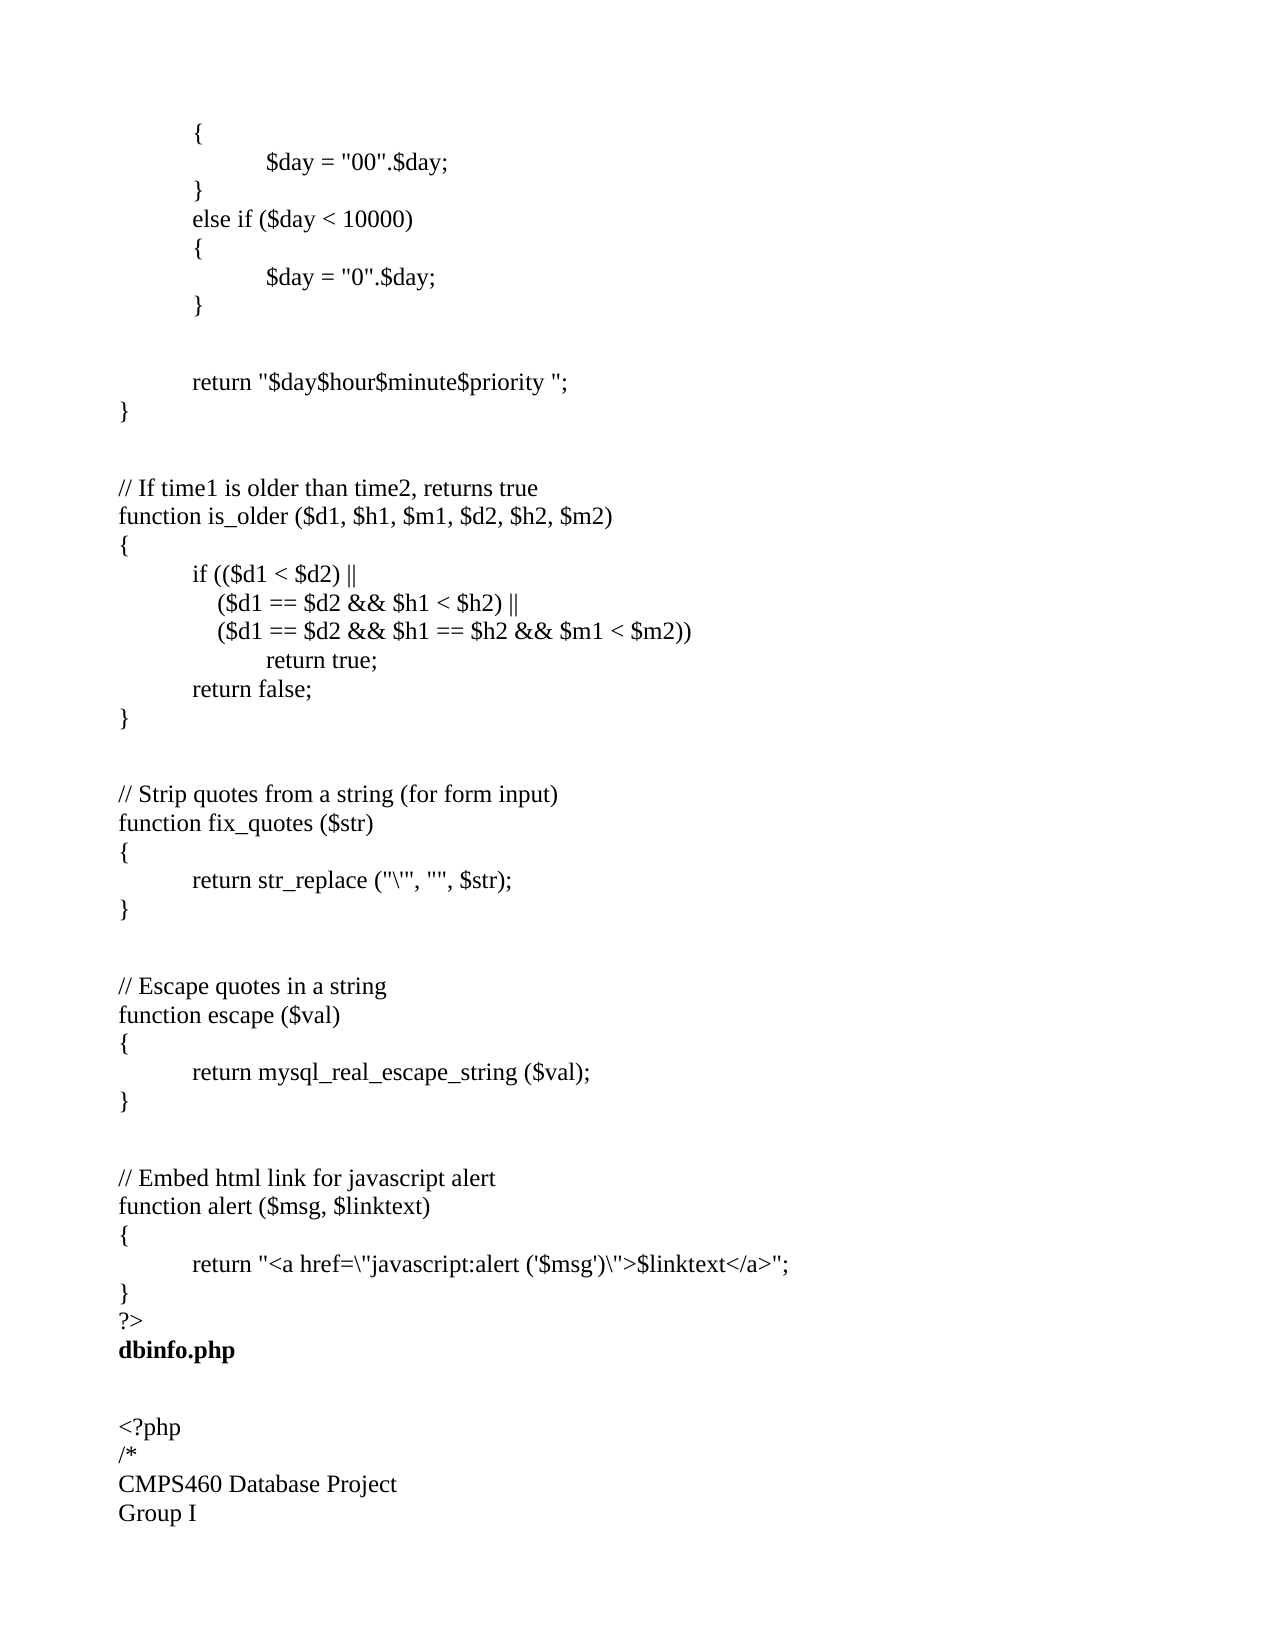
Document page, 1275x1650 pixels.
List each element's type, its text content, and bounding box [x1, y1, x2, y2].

text $day = "00".$day; [118, 147, 1157, 176]
text if (($d1 < $d2) || [118, 559, 1157, 588]
text { [118, 233, 1157, 262]
text return "$day$hour$minute$priority "; [118, 367, 1157, 396]
text } [118, 1278, 1157, 1306]
text { [118, 118, 1157, 147]
text ?> [118, 1306, 1157, 1335]
text } [118, 703, 1157, 731]
text // Embed html link for javascript alert [118, 1163, 1157, 1191]
text // If time1 is older than time2, returns true [118, 473, 1157, 501]
text } [118, 176, 1157, 204]
text return mysql_real_escape_string ($val); [118, 1057, 1157, 1086]
text return true; [118, 645, 1157, 674]
text <?php [118, 1412, 1157, 1441]
text // Strip quotes from a string (for form input) [118, 779, 1157, 808]
text CMPS460 Database Project [118, 1469, 1157, 1498]
text { [118, 837, 1157, 866]
text } [118, 894, 1157, 923]
text function fix_quotes ($str) [118, 808, 1157, 837]
text function is_older ($d1, $h1, $m1, $d2, $h2, $m2) [118, 501, 1157, 530]
text Group I [118, 1498, 1157, 1527]
text { [118, 530, 1157, 559]
text ($d1 == $d2 && $h1 < $h2) || [118, 588, 1157, 616]
text // Escape quotes in a string [118, 971, 1157, 1000]
text ($d1 == $d2 && $h1 == $h2 && $m1 < $m2)) [118, 616, 1157, 645]
text return "<a href=\"javascript:alert ('$msg')\">$linktext</a>"; [118, 1249, 1157, 1278]
text /* [118, 1441, 1157, 1469]
text { [118, 1028, 1157, 1057]
text } [118, 1086, 1157, 1115]
text return false; [118, 674, 1157, 703]
text function alert ($msg, $linktext) [118, 1191, 1157, 1220]
text } [118, 291, 1157, 319]
text { [118, 1220, 1157, 1249]
text else if ($day < 10000) [118, 204, 1157, 233]
text function escape ($val) [118, 1000, 1157, 1028]
text } [118, 396, 1157, 425]
text $day = "0".$day; [118, 262, 1157, 291]
text dbinfo.php [118, 1335, 1157, 1364]
text return str_replace ("\'", "", $str); [118, 866, 1157, 894]
